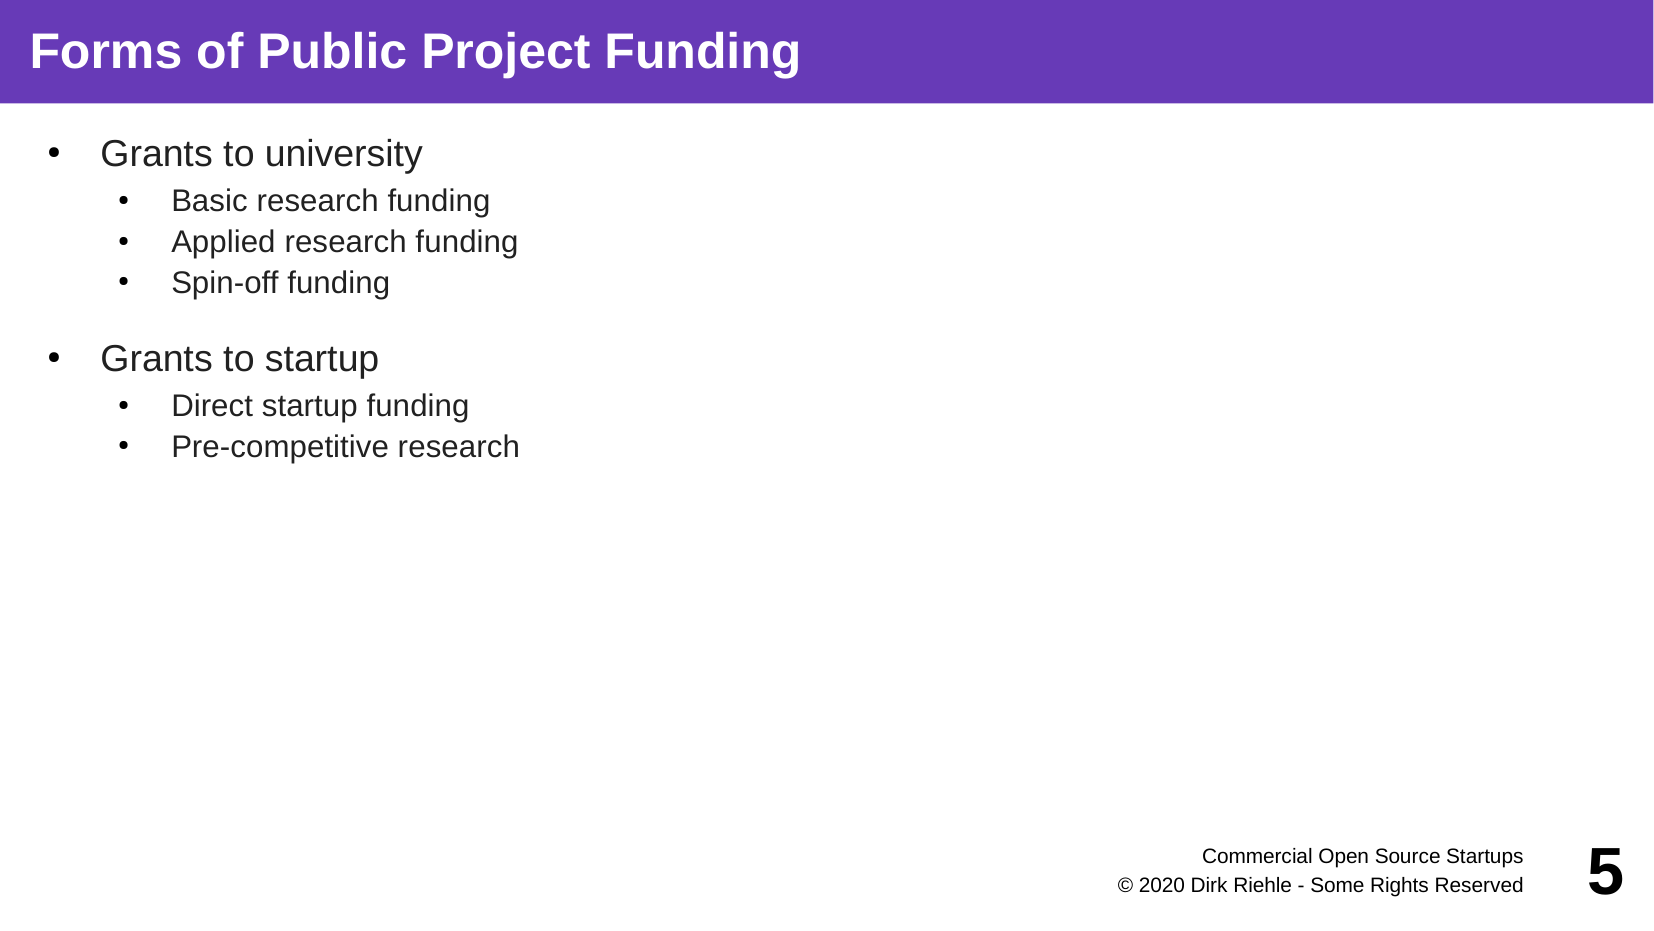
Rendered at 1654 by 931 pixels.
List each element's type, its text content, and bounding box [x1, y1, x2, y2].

title Forms of Public Project Funding [0, 0, 1654, 104]
list Grants to university Basic research funding Applied research funding Spin-off funding Grants to startup Direct startup funding Pre-competitive research [29, 132, 1625, 813]
